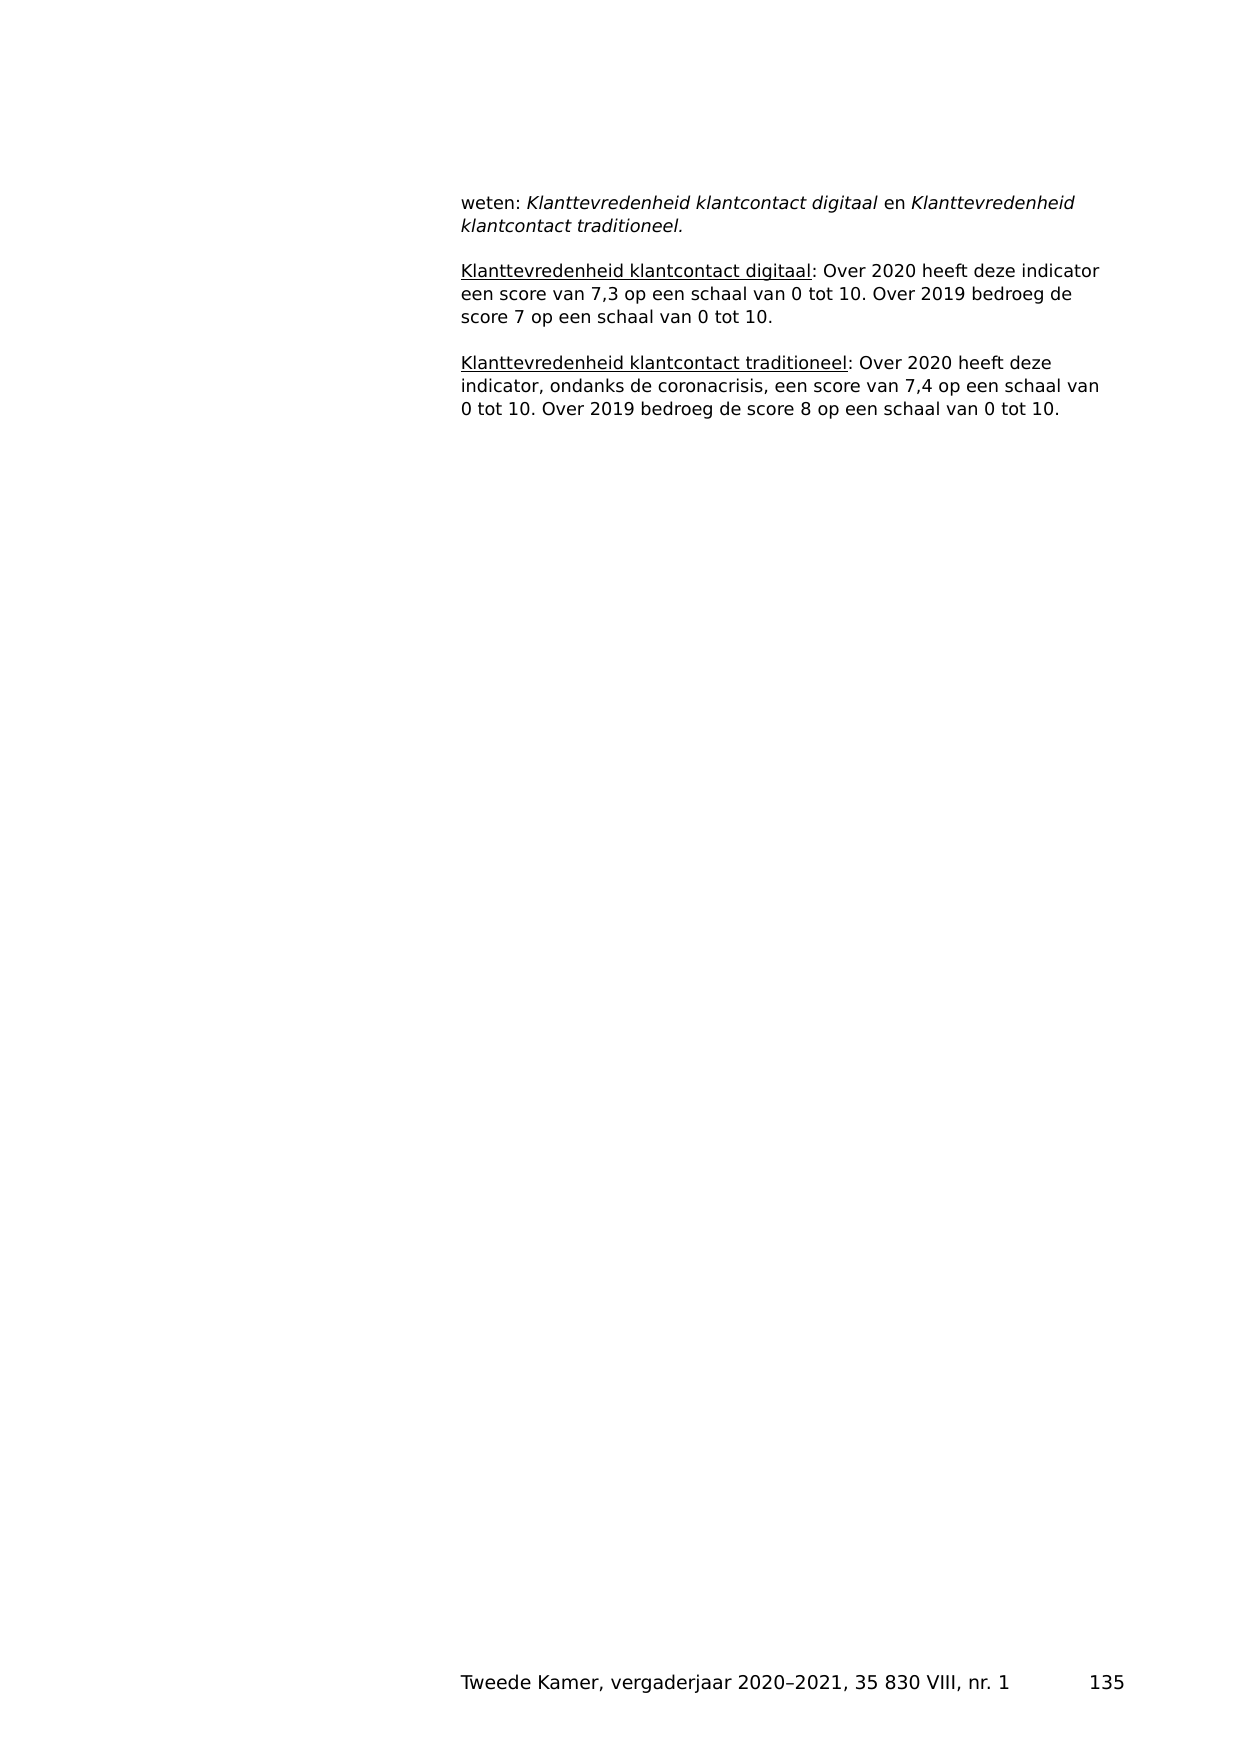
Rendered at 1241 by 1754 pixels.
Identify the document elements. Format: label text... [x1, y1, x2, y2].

text Klanttevredenheid klantcontact digitaal: Over 2020 heeft deze indicator een score van 7,3 op een schaal van 0 tot 10. Over 2019 bedroeg de score 7 op een schaal van 0 tot 10. [461, 259, 1125, 328]
text weten: Klanttevredenheid klantcontact digitaal en Klanttevredenheid klantcontact traditioneel. [461, 191, 1125, 237]
text Klanttevredenheid klantcontact traditioneel: Over 2020 heeft deze indicator, ondanks de coronacrisis, een score van 7,4 op een schaal van 0 tot 10. Over 2019 bedroeg de score 8 op een schaal van 0 tot 10. [461, 351, 1125, 420]
